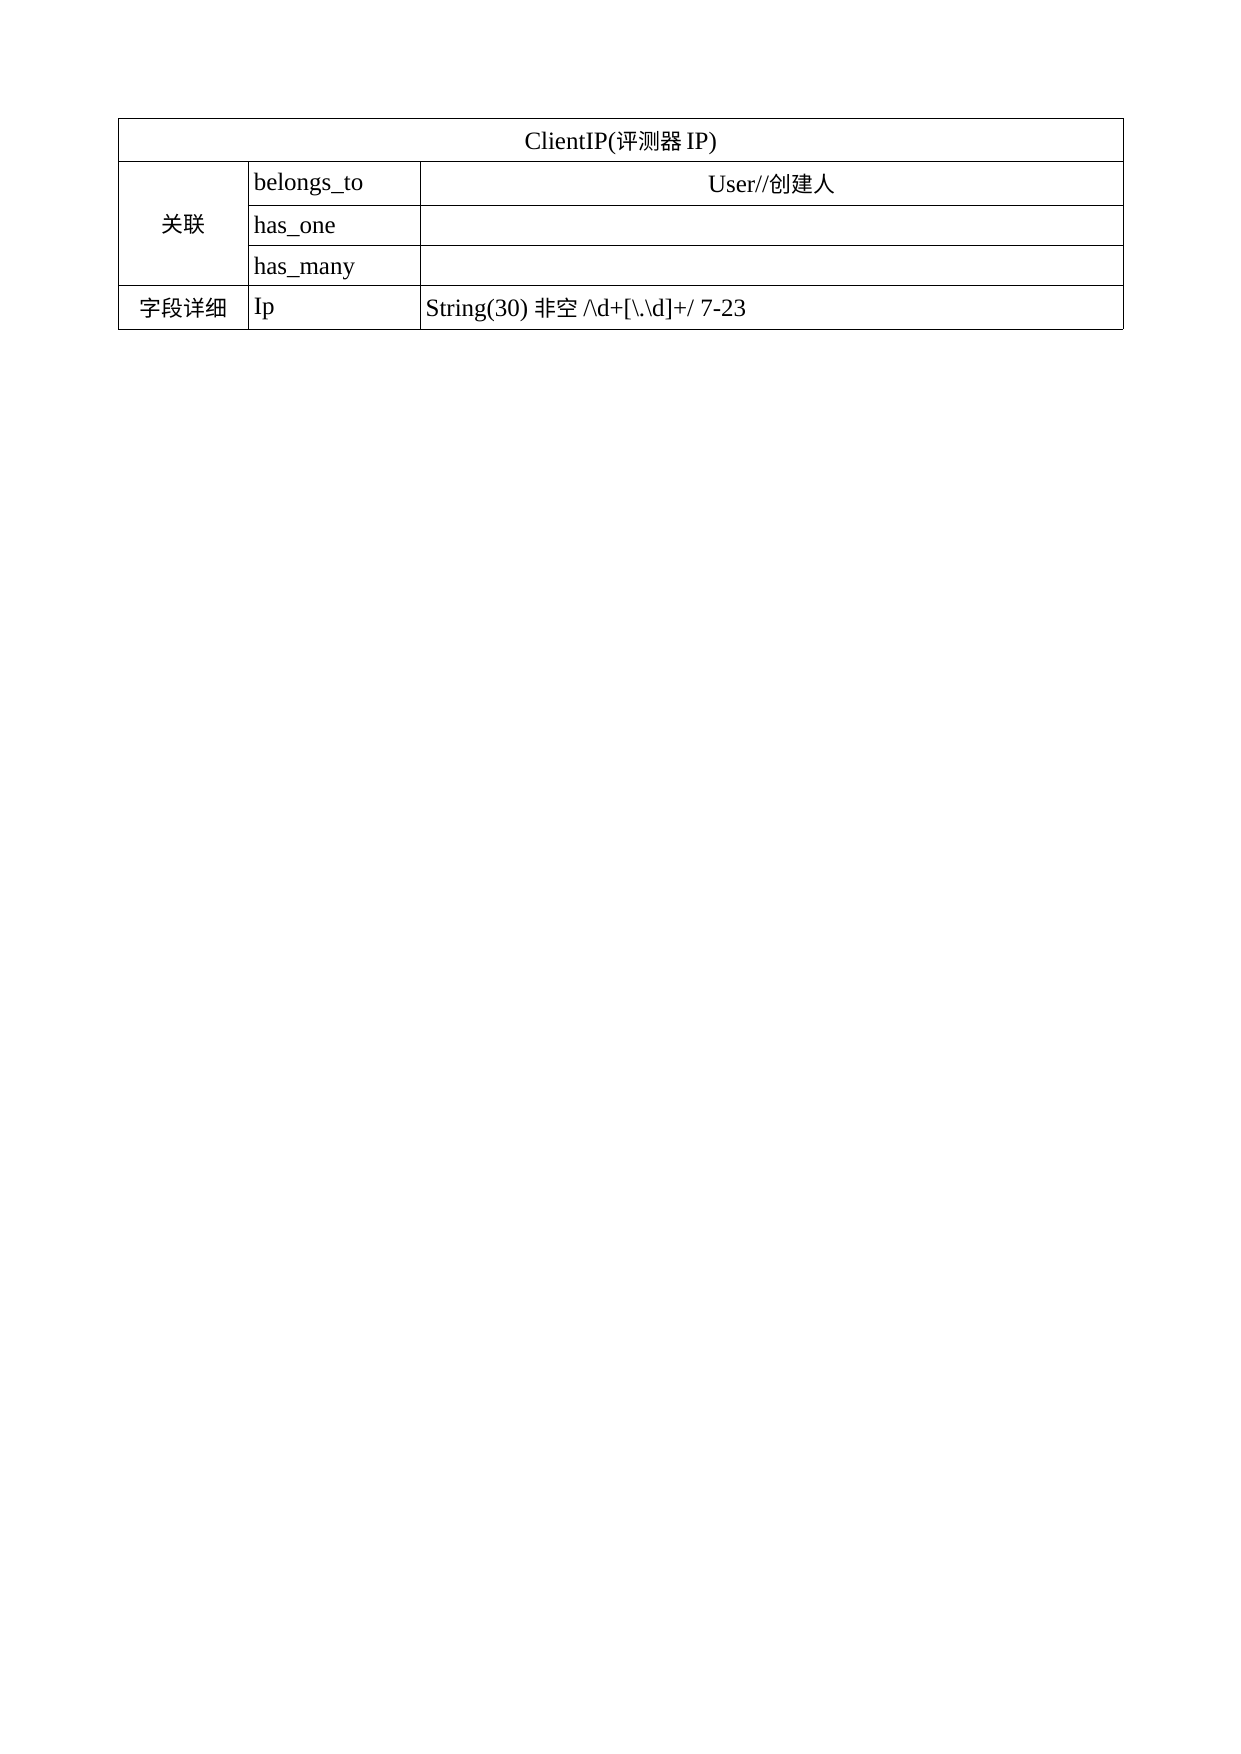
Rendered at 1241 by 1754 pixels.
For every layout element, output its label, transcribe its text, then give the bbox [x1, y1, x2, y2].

table_cell 关联 [119, 162, 248, 285]
table_cell has_one [249, 206, 420, 245]
table_cell belongs_to [249, 162, 420, 204]
table_cell [421, 206, 1123, 245]
table_cell [421, 246, 1123, 285]
table_cell User//创建人 [421, 162, 1123, 204]
table_cell String(30) 非空 /\d+[\.\d]+/ 7-23 [421, 286, 1123, 328]
table_cell Ip [249, 286, 420, 328]
table_header ClientIP(评测器IP) [119, 119, 1123, 161]
table_cell has_many [249, 246, 420, 285]
table_cell 字段详细 [119, 286, 248, 328]
